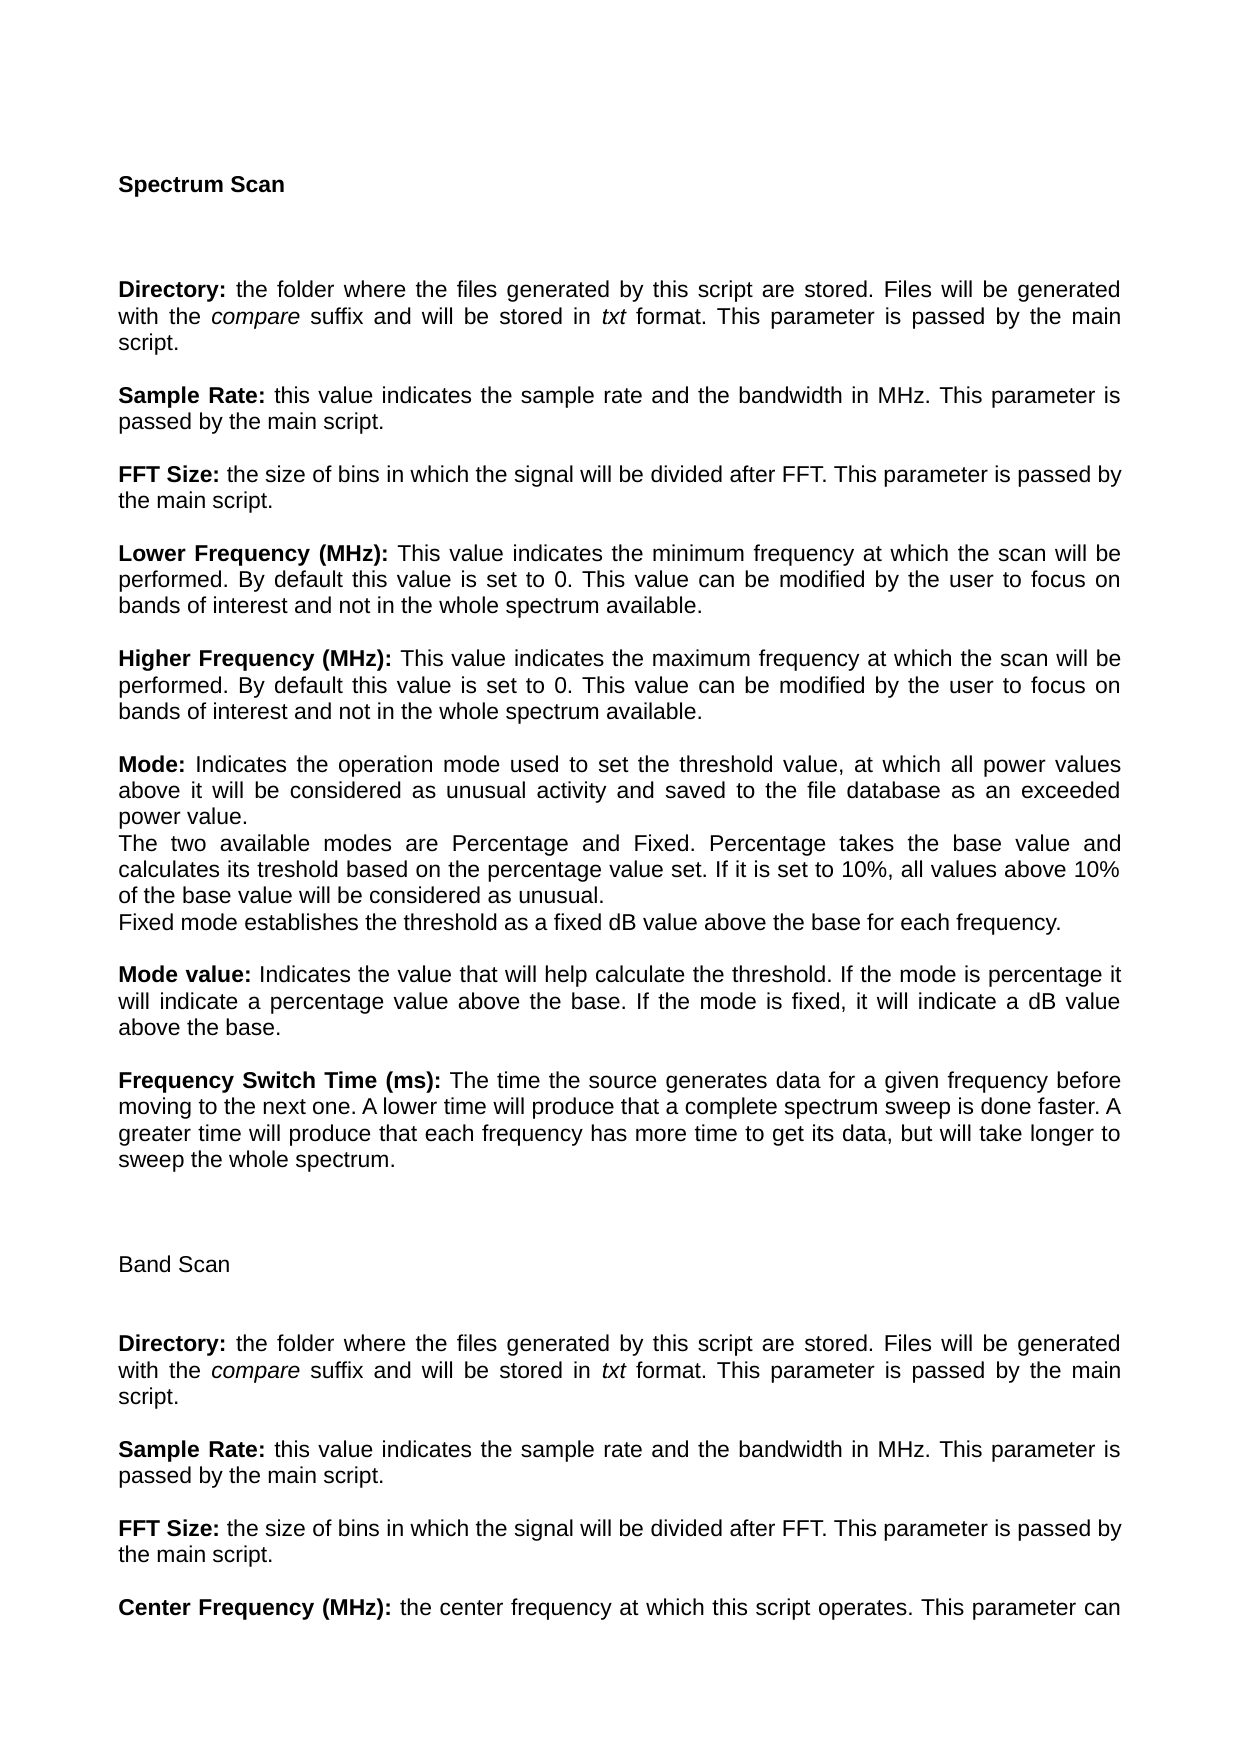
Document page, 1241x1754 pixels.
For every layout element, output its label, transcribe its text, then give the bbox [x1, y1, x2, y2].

text Frequency Switch Time (ms): The time the source generates data for a given frequency before moving to the next one. A lower time will produce that a complete spectrum sweep is done faster. A greater time will produce that each frequency has more time to get its data, but will take longer to sweep the whole spectrum. [118, 1067, 1122, 1172]
text Band Scan [118, 1251, 1122, 1278]
text Mode value: Indicates the value that will help calculate the threshold. If the mode is percentage it will indicate a percentage value above the base. If the mode is fixed, it will indicate a dB value above the base. [118, 961, 1122, 1041]
text Fixed mode establishes the threshold as a fixed dB value above the base for each frequency. [118, 909, 1122, 935]
text Higher Frequency (MHz): This value indicates the maximum frequency at which the scan will be performed. By default this value is set to 0. This value can be modified by the user to focus on bands of interest and not in the whole spectrum available. [118, 645, 1122, 724]
text Sample Rate: this value indicates the sample rate and the bandwidth in MHz. This parameter is passed by the main script. [118, 1436, 1122, 1488]
text Directory: the folder where the files generated by this script are stored. Files will be generated with the compare suffix and will be stored in txt format. This parameter is passed by the main script. [118, 1330, 1122, 1409]
text Directory: the folder where the files generated by this script are stored. Files will be generated with the compare suffix and will be stored in txt format. This parameter is passed by the main script. [118, 276, 1122, 355]
text Mode: Indicates the operation mode used to set the threshold value, at which all power values above it will be considered as unusual activity and saved to the file database as an exceeded power value. [118, 751, 1122, 830]
text The two available modes are Percentage and Fixed. Percentage takes the base value and calculates its treshold based on the percentage value set. If it is set to 10%, all values above 10% of the base value will be considered as unusual. [118, 830, 1122, 909]
text Lower Frequency (MHz): This value indicates the minimum frequency at which the scan will be performed. By default this value is set to 0. This value can be modified by the user to focus on bands of interest and not in the whole spectrum available. [118, 540, 1122, 619]
text Spectrum Scan [118, 171, 1122, 197]
text FFT Size: the size of bins in which the signal will be divided after FFT. This parameter is passed by the main script. [118, 461, 1122, 513]
text Center Frequency (MHz): the center frequency at which this script operates. This parameter can [118, 1594, 1122, 1620]
text FFT Size: the size of bins in which the signal will be divided after FFT. This parameter is passed by the main script. [118, 1515, 1122, 1568]
text Sample Rate: this value indicates the sample rate and the bandwidth in MHz. This parameter is passed by the main script. [118, 382, 1122, 434]
